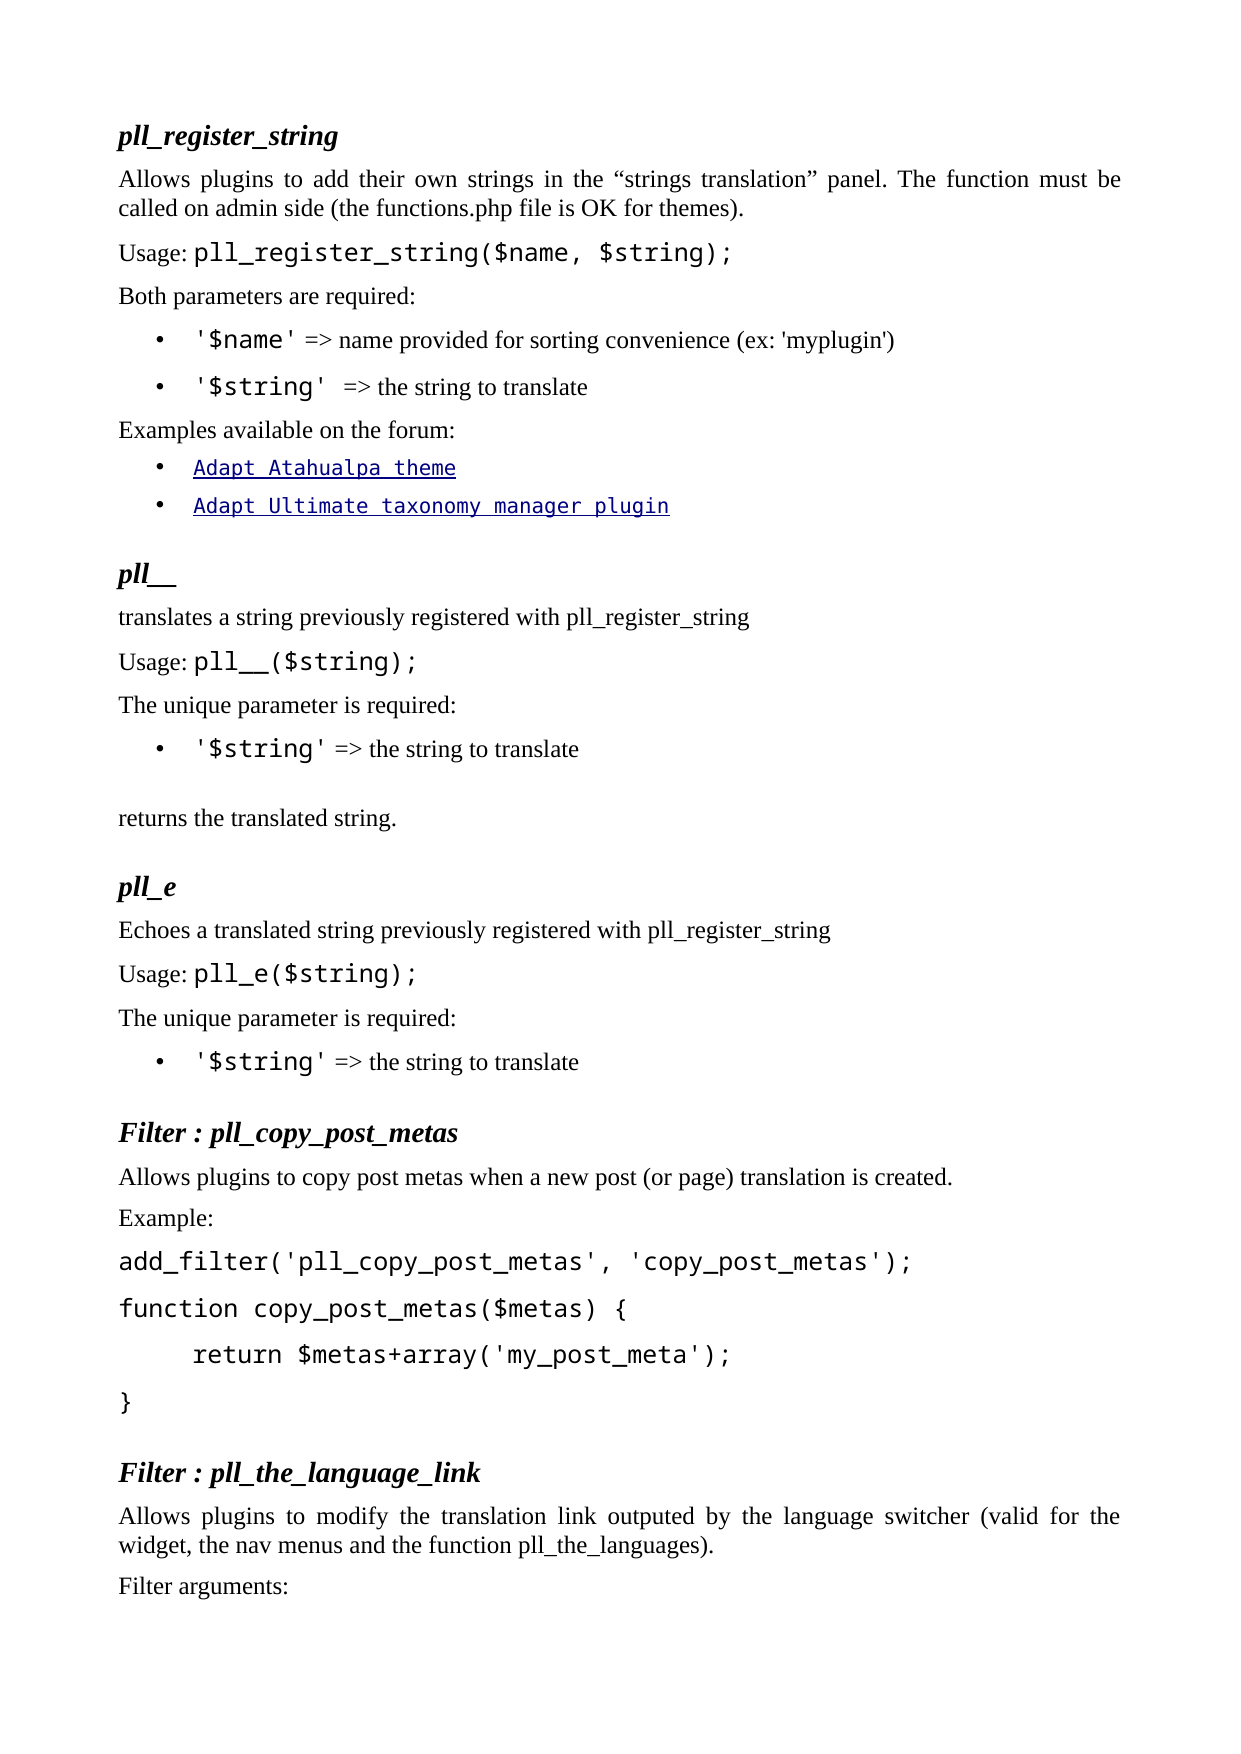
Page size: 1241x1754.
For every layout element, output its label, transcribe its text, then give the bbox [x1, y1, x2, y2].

subtitle Filter : pll_copy_post_metas [118, 1116, 1122, 1149]
text Echoes a translated string previously registered with pll_register_string [118, 915, 1122, 944]
list '$string' => the string to translate [156, 731, 1122, 765]
list Adapt Atahualpa theme [156, 456, 1122, 481]
text Example: [118, 1203, 1122, 1232]
text Usage: pll_e($string); [118, 956, 1122, 990]
text Allows plugins to add their own strings in the “strings translation” panel. The function must be called on admin side (the functions.php file is OK for themes). [118, 164, 1122, 222]
subtitle pll_register_string [118, 118, 1122, 152]
text Examples available on the forum: [118, 415, 1122, 444]
text Usage: pll__($string); [118, 643, 1122, 677]
text Both parameters are required: [118, 281, 1122, 309]
text Allows plugins to modify the translation link outputed by the language switcher (valid for the widget, the nav menus and the function pll_the_languages). [118, 1501, 1122, 1559]
text add_filter('pll_copy_post_metas', 'copy_post_metas'); [118, 1244, 1122, 1278]
list '$string' => the string to translate [156, 1044, 1122, 1078]
text return $metas+array('my_post_meta'); [118, 1337, 1122, 1371]
text Allows plugins to copy post metas when a new post (or page) translation is created. [118, 1162, 1122, 1190]
subtitle pll__ [118, 556, 1122, 589]
text function copy_post_metas($metas) { [118, 1291, 1122, 1325]
list Adapt Ultimate taxonomy manager plugin [156, 494, 1122, 518]
text translates a string previously registered with pll_register_string [118, 602, 1122, 631]
subtitle Filter : pll_the_language_link [118, 1455, 1122, 1489]
list '$string' => the string to translate [156, 368, 1122, 403]
text The unique parameter is required: [118, 690, 1122, 718]
list '$name' => name provided for sorting convenience (ex: 'myplugin') [156, 322, 1122, 356]
text Usage: pll_register_string($name, $string); [118, 234, 1122, 268]
text The unique parameter is required: [118, 1003, 1122, 1031]
subtitle pll_e [118, 869, 1122, 902]
text returns the translated string. [118, 803, 1122, 831]
text } [118, 1384, 1122, 1418]
text Filter arguments: [118, 1571, 1122, 1600]
